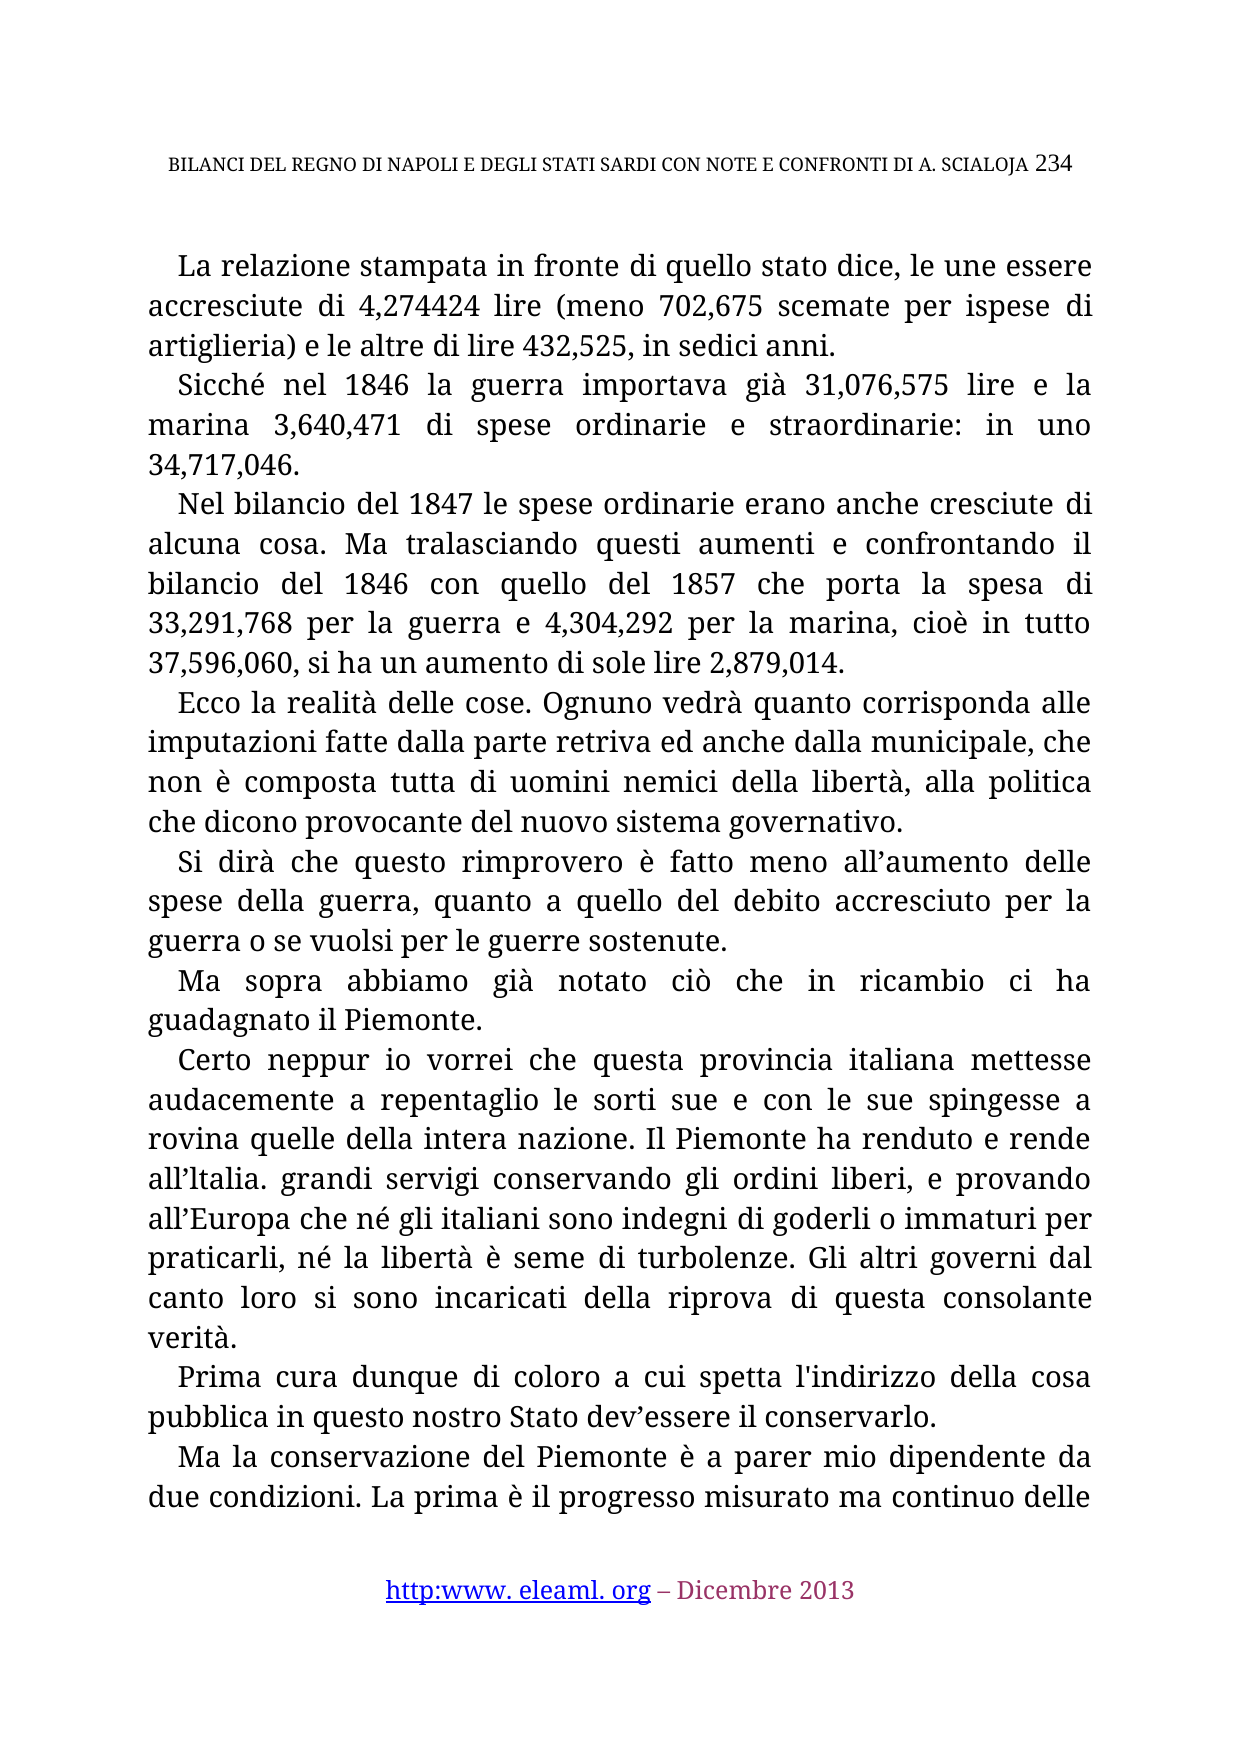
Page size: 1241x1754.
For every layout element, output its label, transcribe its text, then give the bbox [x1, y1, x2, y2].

text Sicché nel 1846 la guerra importava già 31,076,575 lire e la marina 3,640,471 di spese ordinarie e straordinarie: in uno 34,717,046. [148, 364, 1093, 484]
text Ma la conservazione del Piemonte è a parer mio dipendente da due condizioni. La prima è il progresso misurato ma continuo delle [148, 1436, 1093, 1516]
text La relazione stampata in fronte di quello stato dice, le une essere accresciute di 4,274424 lire (meno 702,675 scemate per ispese di artiglieria) e le altre di lire 432,525, in sedici anni. [148, 246, 1093, 364]
text Ecco la realità delle cose. Ognuno vedrà quanto corrisponda alle imputazioni fatte dalla parte retriva ed anche dalla municipale, che non è composta tutta di uomini nemici della libertà, alla politica che dicono provocante del nuovo sistema governativo. [148, 682, 1093, 841]
text Ma sopra abbiamo già notato ciò che in ricambio ci ha guadagnato il Piemonte. [148, 960, 1093, 1039]
text Nel bilancio del 1847 le spese ordinarie erano anche cresciute di alcuna cosa. Ma tralasciando questi aumenti e confrontando il bilancio del 1846 con quello del 1857 che porta la spesa di 33,291,768 per la guerra e 4,304,292 per la marina, cioè in tutto 37,596,060, si ha un aumento di sole lire 2,879,014. [148, 484, 1093, 682]
text Prima cura dunque di coloro a cui spetta l'indirizzo della cosa pubblica in questo nostro Stato dev’essere il conservarlo. [148, 1357, 1093, 1436]
text Si dirà che questo rimprovero è fatto meno all’aumento delle spese della guerra, quanto a quello del debito accresciuto per la guerra o se vuolsi per le guerre sostenute. [148, 841, 1093, 960]
text Certo neppur io vorrei che questa provincia italiana mettesse audacemente a repentaglio le sorti sue e con le sue spingesse a rovina quelle della intera nazione. Il Piemonte ha renduto e rende all’ltalia. grandi servigi conservando gli ordini liberi, e provando all’Europa che né gli italiani sono indegni di goderli o immaturi per praticarli, né la libertà è seme di turbolenze. Gli altri governi dal canto loro si sono incaricati della riprova di questa consolante verità. [148, 1039, 1093, 1357]
